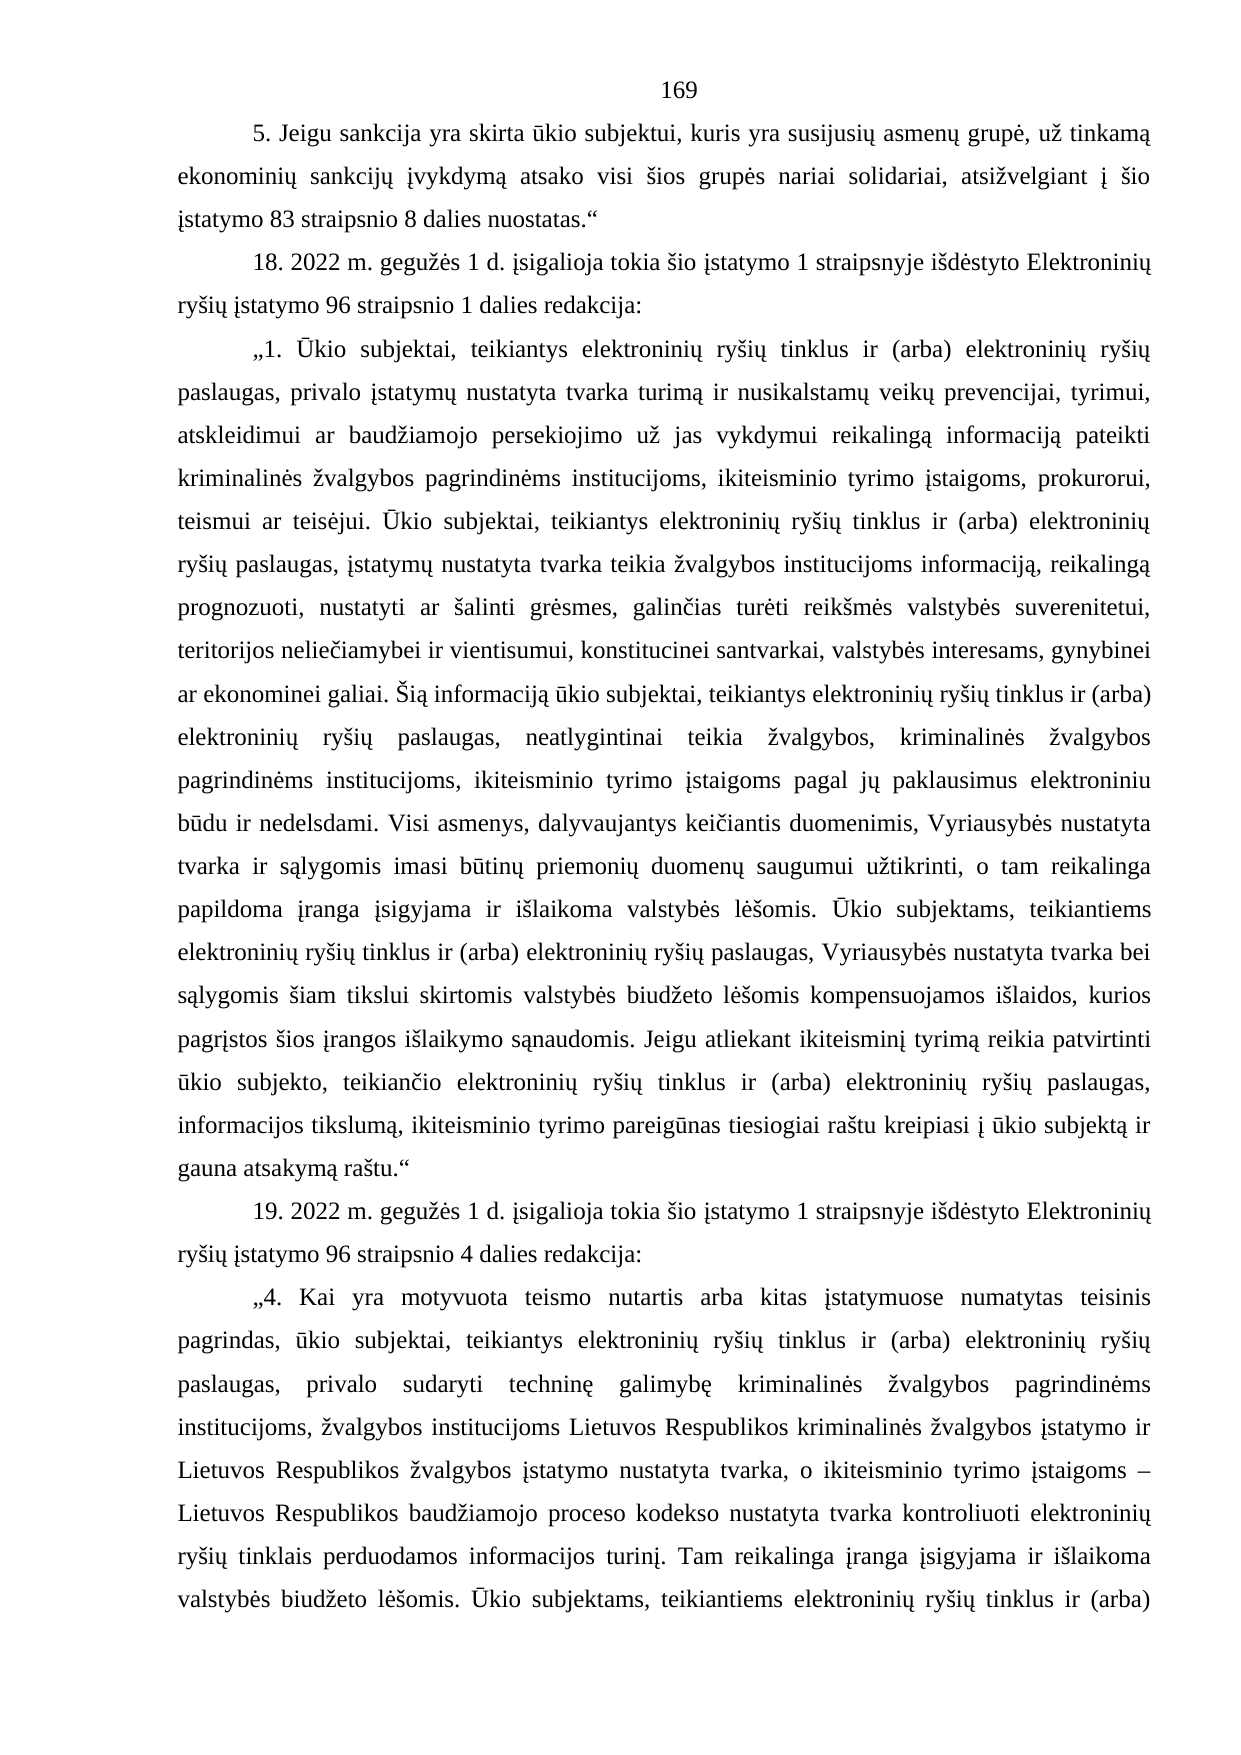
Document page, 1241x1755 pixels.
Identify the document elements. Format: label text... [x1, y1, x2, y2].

text 19. 2022 m. gegužės 1 d. įsigalioja tokia šio įstatymo 1 straipsnyje išdėstyto Elektroninių ryšių įstatymo 96 straipsnio 4 dalies redakcija: [177, 1196, 1152, 1268]
text 18. 2022 m. gegužės 1 d. įsigalioja tokia šio įstatymo 1 straipsnyje išdėstyto Elektroninių ryšių įstatymo 96 straipsnio 1 dalies redakcija: [177, 247, 1152, 319]
text „1. Ūkio subjektai, teikiantys elektroninių ryšių tinklus ir (arba) elektroninių ryšių paslaugas, privalo įstatymų nustatyta tvarka turimą ir nusikalstamų veikų prevencijai, tyrimui, atskleidimui ar baudžiamojo persekiojimo už jas vykdymui reikalingą informaciją pateikti kriminalinės žvalgybos pagrindinėms institucijoms, ikiteisminio tyrimo įstaigoms, prokurorui, teismui ar teisėjui. Ūkio subjektai, teikiantys elektroninių ryšių tinklus ir (arba) elektroninių ryšių paslaugas, įstatymų nustatyta tvarka teikia žvalgybos institucijoms informaciją, reikalingą prognozuoti, nustatyti ar šalinti grėsmes, galinčias turėti reikšmės valstybės suverenitetui, teritorijos neliečiamybei ir vientisumui, konstitucinei santvarkai, valstybės interesams, gynybinei ar ekonominei galiai. Šią informaciją ūkio subjektai, teikiantys elektroninių ryšių tinklus ir (arba) elektroninių ryšių paslaugas, neatlygintinai teikia žvalgybos, kriminalinės žvalgybos pagrindinėms institucijoms, ikiteisminio tyrimo įstaigoms pagal jų paklausimus elektroniniu būdu ir nedelsdami. Visi asmenys, dalyvaujantys keičiantis duomenimis, Vyriausybės nustatyta tvarka ir sąlygomis imasi būtinų priemonių duomenų saugumui užtikrinti, o tam reikalinga papildoma įranga įsigyjama ir išlaikoma valstybės lėšomis. Ūkio subjektams, teikiantiems elektroninių ryšių tinklus ir (arba) elektroninių ryšių paslaugas, Vyriausybės nustatyta tvarka bei sąlygomis šiam tikslui skirtomis valstybės biudžeto lėšomis kompensuojamos išlaidos, kurios pagrįstos šios įrangos išlaikymo sąnaudomis. Jeigu atliekant ikiteisminį tyrimą reikia patvirtinti ūkio subjekto, teikiančio elektroninių ryšių tinklus ir (arba) elektroninių ryšių paslaugas, informacijos tikslumą, ikiteisminio tyrimo pareigūnas tiesiogiai raštu kreipiasi į ūkio subjektą ir gauna atsakymą raštu.“ [177, 334, 1152, 1182]
text „4. Kai yra motyvuota teismo nutartis arba kitas įstatymuose numatytas teisinis pagrindas, ūkio subjektai, teikiantys elektroninių ryšių tinklus ir (arba) elektroninių ryšių paslaugas, privalo sudaryti techninę galimybę kriminalinės žvalgybos pagrindinėms institucijoms, žvalgybos institucijoms Lietuvos Respublikos kriminalinės žvalgybos įstatymo ir Lietuvos Respublikos žvalgybos įstatymo nustatyta tvarka, o ikiteisminio tyrimo įstaigoms – Lietuvos Respublikos baudžiamojo proceso kodekso nustatyta tvarka kontroliuoti elektroninių ryšių tinklais perduodamos informacijos turinį. Tam reikalinga įranga įsigyjama ir išlaikoma valstybės biudžeto lėšomis. Ūkio subjektams, teikiantiems elektroninių ryšių tinklus ir (arba) [177, 1282, 1152, 1613]
text 5. Jeigu sankcija yra skirta ūkio subjektui, kuris yra susijusių asmenų grupė, už tinkamą ekonominių sankcijų įvykdymą atsako visi šios grupės nariai solidariai, atsižvelgiant į šio įstatymo 83 straipsnio 8 dalies nuostatas.“ [177, 118, 1152, 233]
